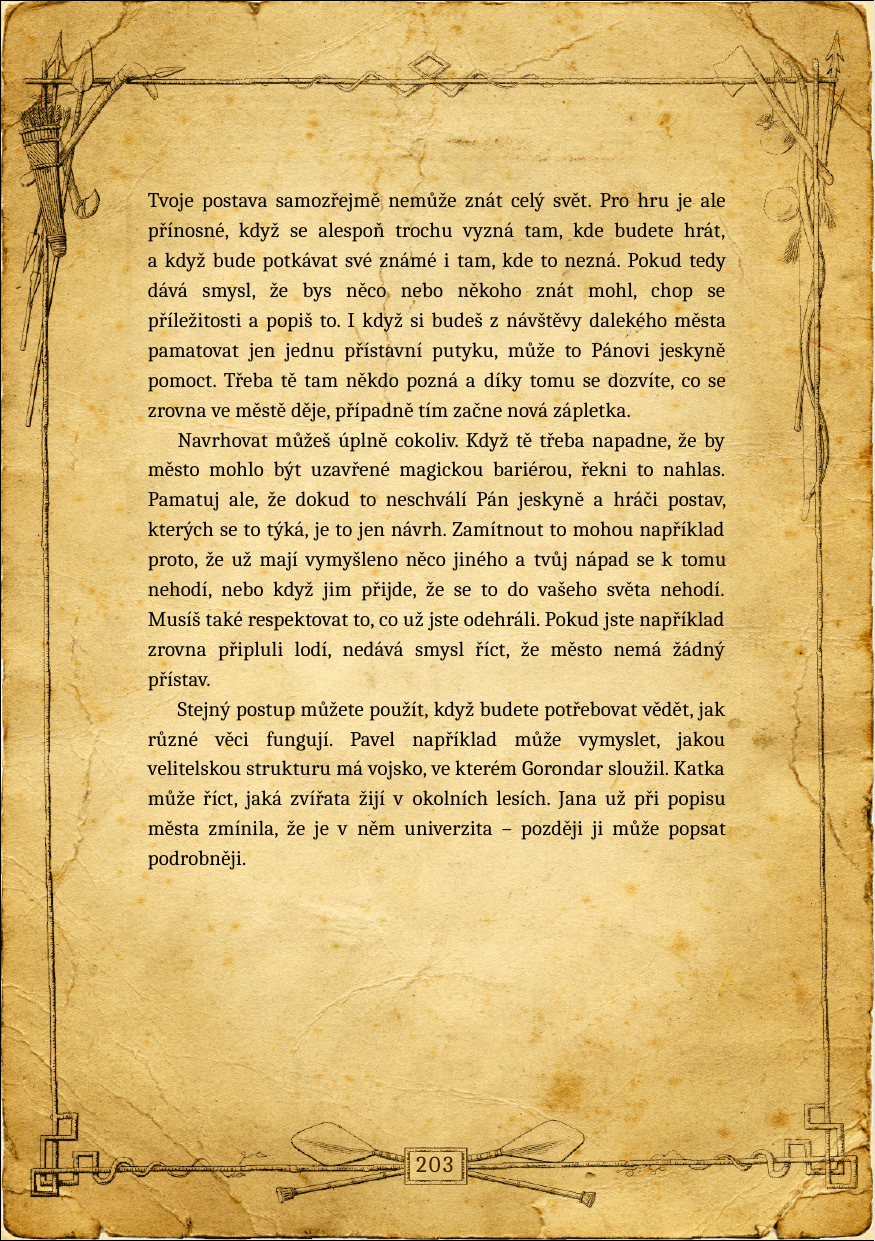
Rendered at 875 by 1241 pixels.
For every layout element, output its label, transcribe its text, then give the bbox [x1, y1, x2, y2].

text Tvoje postava samozřejmě nemůže znát celý svět. Pro hru je ale přínosné, když se alespoň trochu vyzná tam, kde budete hrát, a⁠ když bude potkávat své známé i⁠ tam, kde to nezná. Pokud tedy dává smysl, že bys něco nebo někoho znát mohl, chop se příležitosti a⁠ popiš to. I⁠ když si budeš z⁠ návštěvy dalekého města pamatovat jen jednu přístavní putyku, může to Pánovi jeskyně pomoct. Třeba tě tam někdo pozná a⁠ díky tomu se dozvíte, co se zrovna ve městě děje, případně tím začne nová zápletka. Navrhovat můžeš úplně cokoliv. Když tě třeba napadne, že by město mohlo být uzavřené magickou bariérou, řekni to nahlas. Pamatuj ale, že dokud to neschválí Pán jeskyně a⁠ hráči postav, kterých se to týká, je to jen návrh. Zamítnout to mohou například proto, že už mají vymyšleno něco jiného a⁠ tvůj nápad se k⁠ tomu nehodí, nebo když jim přijde, že se to do vašeho světa nehodí. Musíš také respektovat to, co už jste odehráli. Pokud jste například zrovna připluli lodí, nedává smysl říct, že město nemá žádný přístav. Stejný postup můžete použít, když budete potřebovat vědět, jak různé věci fungují. Pavel například může vymyslet, jakou velitelskou strukturu má vojsko, ve kterém Gorondar sloužil. Katka může říct, jaká zvířata žijí v⁠ okolních lesích. Jana už při popisu města zmínila, že je v⁠ něm univerzita – později ji může popsat podrobněji. [148, 189, 726, 871]
picture [1, 1, 874, 1240]
